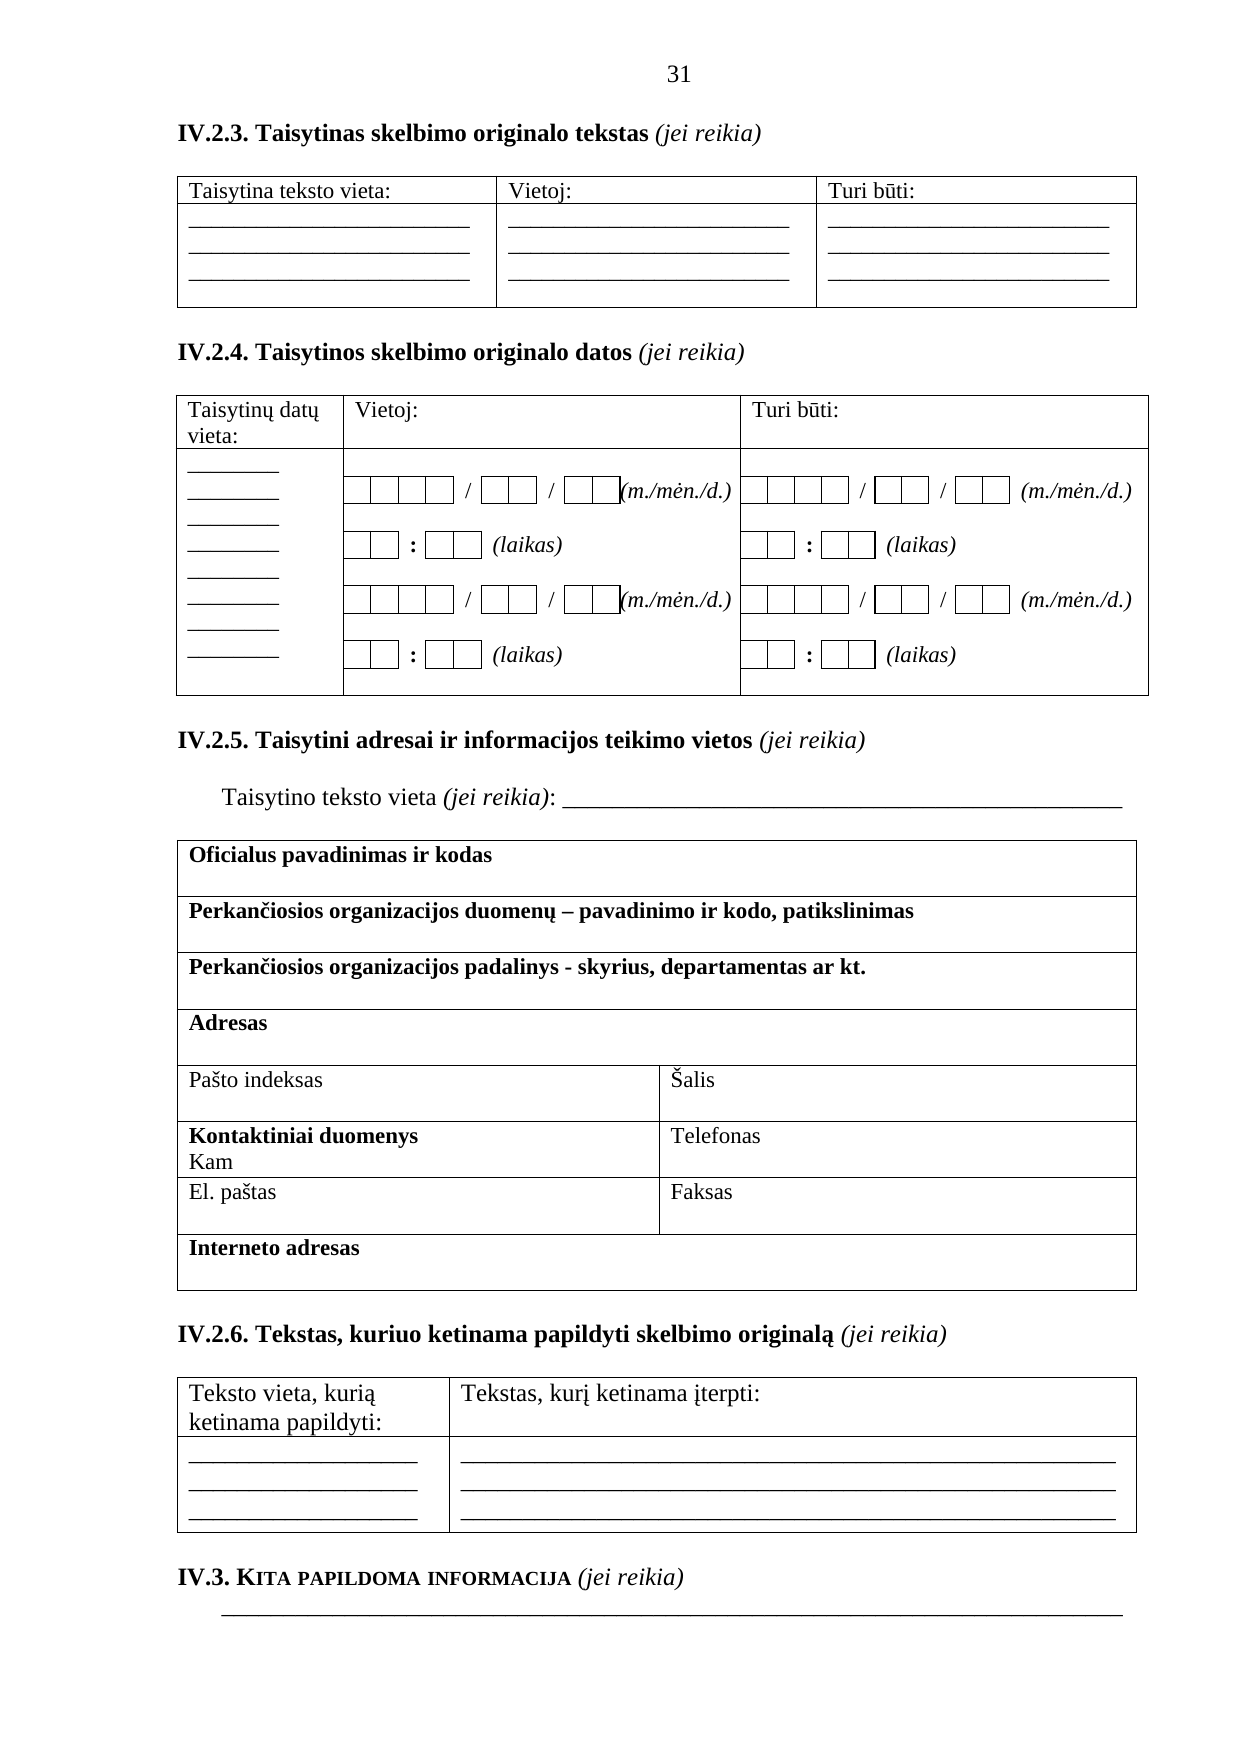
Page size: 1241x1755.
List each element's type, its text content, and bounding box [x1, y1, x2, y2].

table_cell [426, 532, 453, 558]
table_cell [371, 532, 398, 558]
table_cell (laikas) [876, 640, 1148, 667]
table_cell [795, 477, 821, 503]
table_cell (laikas) [876, 531, 1148, 558]
text IV.2.4. Taisytinos skelbimo originalo datos (jei reikia) [177, 337, 1181, 366]
table_cell [768, 532, 794, 558]
table_cell [426, 586, 453, 613]
table_cell [399, 586, 425, 613]
table_cell [795, 586, 821, 613]
table_cell [454, 532, 481, 558]
table_cell [482, 586, 508, 613]
table_cell / [849, 585, 874, 613]
table_cell [344, 613, 740, 640]
table_cell (m./mėn./d.) [621, 476, 740, 503]
table_cell [565, 586, 592, 613]
table_cell (laikas) [482, 531, 740, 558]
table_cell [768, 586, 794, 613]
table_cell / [537, 476, 564, 503]
table_cell [849, 532, 874, 558]
table_cell (m./mėn./d.) [1010, 476, 1148, 503]
table_cell [822, 532, 848, 558]
table_cell [593, 586, 619, 613]
table_cell [876, 586, 901, 613]
table_cell [741, 641, 767, 667]
table_cell (laikas) [482, 640, 740, 667]
table_cell [565, 477, 592, 503]
table_header Turi būti: [741, 396, 1148, 448]
table_cell [371, 641, 398, 667]
table_cell [956, 586, 982, 613]
table_cell / [929, 585, 955, 613]
table_cell [344, 532, 370, 558]
table_cell : [399, 640, 425, 667]
table_cell [768, 477, 794, 503]
table_cell (m./mėn./d.) [1010, 585, 1148, 613]
table_cell [344, 586, 370, 613]
table_cell [822, 641, 848, 667]
table_cell [983, 477, 1009, 503]
table_cell [371, 477, 398, 503]
table_cell [426, 477, 453, 503]
text _ [221, 1590, 1181, 1619]
text Taisytino teksto vieta (jei reikia): [221, 782, 1181, 811]
table_cell / [454, 585, 481, 613]
table_header Taisytina teksto vieta: [178, 177, 496, 203]
table_cell [426, 641, 453, 667]
table_cell [344, 477, 370, 503]
table_cell [902, 586, 928, 613]
table_cell [741, 449, 1148, 476]
table_cell Perkančiosios organizacijos duomenų – pavadinimo ir kodo, patikslinimas [178, 897, 1136, 952]
table_cell [344, 641, 370, 667]
table_header Teksto vieta, kurią ketinama papildyti: [178, 1378, 449, 1436]
text IV.2.5. Taisytini adresai ir informacijos teikimo vietos (jei reikia) [177, 725, 1181, 753]
table_header Turi būti: [817, 177, 1136, 203]
table_header Vietoj: [497, 177, 816, 203]
table_cell [822, 586, 848, 613]
table_cell : [795, 531, 821, 558]
table_cell ________ ________ ________ ________ ________ ________ ________ ________ [177, 449, 343, 695]
table_cell [741, 477, 767, 503]
table_cell [482, 477, 508, 503]
table_cell _ _ _ [178, 1437, 449, 1532]
table_cell / [929, 476, 955, 503]
table_cell / [454, 476, 481, 503]
table_cell [741, 613, 1148, 640]
table_cell [344, 558, 740, 585]
table_cell [902, 477, 928, 503]
table_cell Faksas [660, 1178, 1136, 1233]
table_cell Pašto indeksas [178, 1066, 659, 1121]
table_header Vietoj: [344, 396, 740, 448]
table_cell [399, 477, 425, 503]
table_cell Šalis [660, 1066, 1136, 1121]
table_cell Perkančiosios organizacijos padalinys - skyrius, departamentas ar kt. [178, 953, 1136, 1008]
table_cell [956, 477, 982, 503]
table_cell [509, 586, 536, 613]
table_header Oficialus pavadinimas ir kodas [178, 841, 1136, 896]
table_cell / [537, 585, 564, 613]
table_cell (m./mėn./d.) [621, 585, 740, 613]
table_cell [371, 586, 398, 613]
table_cell [822, 477, 848, 503]
table_cell Adresas [178, 1010, 1136, 1065]
table_cell [983, 586, 1009, 613]
table_cell : [795, 640, 821, 667]
table_cell _ _ _ [450, 1437, 1136, 1532]
text IV.3. Kita papildoma informacija (jei reikia) [177, 1562, 1240, 1590]
table_cell [741, 586, 767, 613]
table_cell [344, 449, 740, 476]
table_cell [344, 668, 740, 695]
table_cell _ _ _ [817, 204, 1136, 307]
text IV.2.6. Tekstas, kuriuo ketinama papildyti skelbimo originalą (jei reikia) [177, 1319, 1181, 1348]
table_cell Kontaktiniai duomenys Kam [178, 1122, 659, 1177]
table_cell Telefonas [660, 1122, 1136, 1177]
table_cell [876, 477, 901, 503]
table_cell Interneto adresas [178, 1235, 1136, 1290]
table_cell [741, 668, 1148, 695]
table_header Taisytinų datų vieta: [177, 396, 343, 448]
table_cell [344, 503, 740, 531]
table_cell [768, 641, 794, 667]
table_cell [509, 477, 536, 503]
table_cell El. paštas [178, 1178, 659, 1233]
table_cell _ _ _ [497, 204, 816, 307]
text IV.2.3. Taisytinas skelbimo originalo tekstas (jei reikia) [177, 118, 1181, 147]
table_cell [741, 558, 1148, 585]
table_cell [593, 477, 619, 503]
table_cell [741, 532, 767, 558]
table_cell _ _ _ [178, 204, 496, 307]
table_cell [454, 641, 481, 667]
table_cell [741, 503, 1148, 531]
table_cell [849, 641, 874, 667]
table_header Tekstas, kurį ketinama įterpti: [450, 1378, 1136, 1436]
table_cell / [849, 476, 874, 503]
table_cell : [399, 531, 425, 558]
